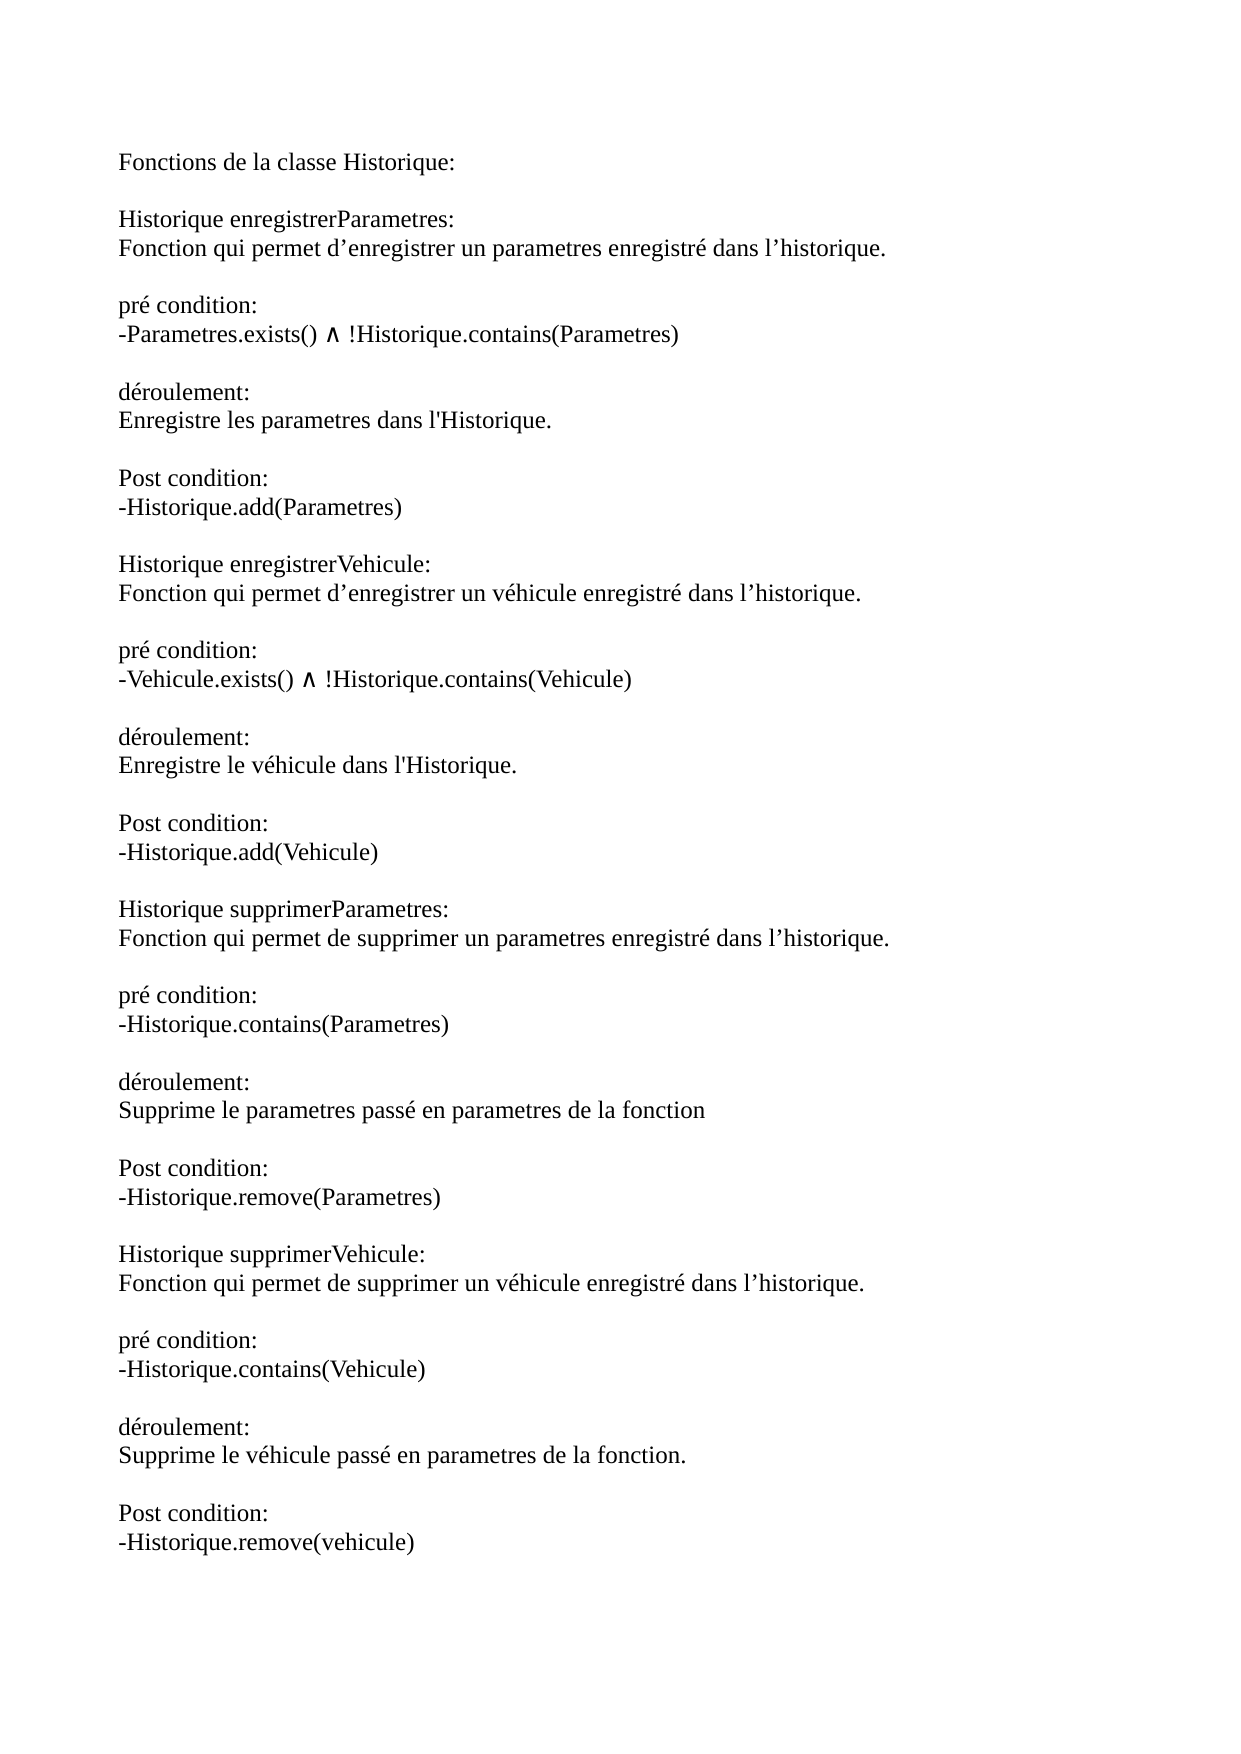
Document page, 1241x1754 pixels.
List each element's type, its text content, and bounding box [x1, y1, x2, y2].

text -Parametres.exists() ∧ !Historique.contains(Parametres) déroulement: [118, 319, 1122, 406]
text -Historique.add(Vehicule) Historique supprimerParametres: Fonction qui permet de supprimer un parametres enregistré dans l’historique. pré condition: [118, 837, 1122, 1009]
text Historique supprimerVehicule: Fonction qui permet de supprimer un véhicule enregistré dans l’historique. pré condition: [118, 1239, 1122, 1354]
text -Historique.contains(Vehicule) déroulement: [118, 1354, 1122, 1441]
text Enregistre les parametres dans l'Historique. Post condition: [118, 406, 1122, 492]
text -Vehicule.exists() ∧ !Historique.contains(Vehicule) déroulement: Enregistre le véhicule dans l'Historique. [118, 664, 1122, 779]
text -Historique.remove(vehicule) [118, 1527, 1122, 1584]
text Fonctions de la classe Historique: Historique enregistrerParametres: Fonction qui permet d’enregistrer un parametres enregistré dans l’historique. pré condition: [118, 118, 1122, 319]
text Post condition: [118, 779, 1122, 837]
text Supprime le véhicule passé en parametres de la fonction. Post condition: [118, 1441, 1122, 1527]
text Post condition: -Historique.remove(Parametres) [118, 1124, 1122, 1239]
text -Historique.add(Parametres) Historique enregistrerVehicule: Fonction qui permet d’enregistrer un véhicule enregistré dans l’historique. pré condition: [118, 492, 1122, 664]
text -Historique.contains(Parametres) déroulement: Supprime le parametres passé en parametres de la fonction [118, 1009, 1122, 1124]
